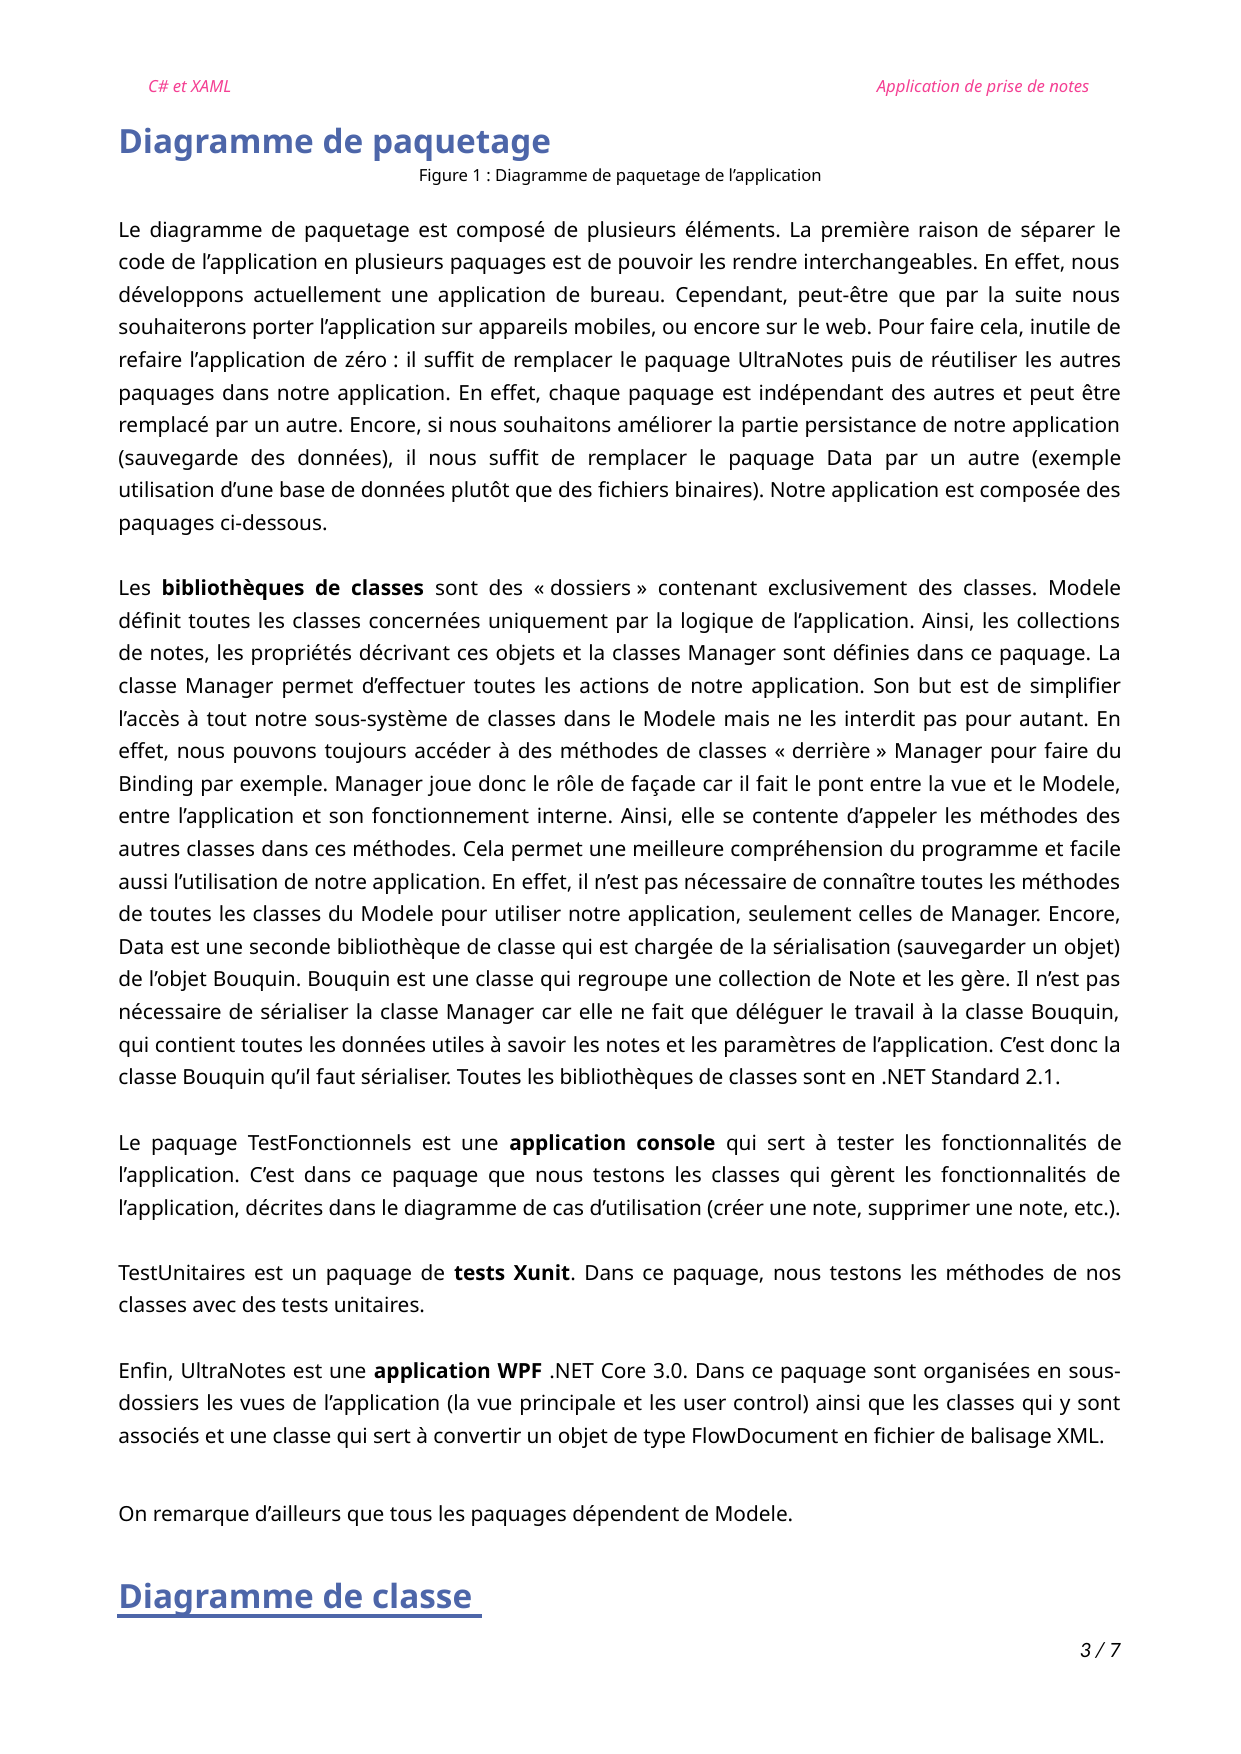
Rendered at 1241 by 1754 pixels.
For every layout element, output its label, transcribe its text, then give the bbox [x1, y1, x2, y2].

text Le paquage TestFonctionnels est une application console qui sert à tester les fonctionnalités de l’application. C’est dans ce paquage que nous testons les classes qui gèrent les fonctionnalités de l’application, décrites dans le diagramme de cas d’utilisation (créer une note, supprimer une note, etc.). [118, 1128, 1122, 1221]
text Diagramme de paquetage [118, 118, 1122, 163]
text Diagramme de classe [118, 1573, 1122, 1618]
text On remarque d’ailleurs que tous les paquages dépendent de Modele. [118, 1499, 1122, 1527]
text Les bibliothèques de classes sont des « dossiers » contenant exclusivement des classes. Modele définit toutes les classes concernées uniquement par la logique de l’application. Ainsi, les collections de notes, les propriétés décrivant ces objets et la classes Manager sont définies dans ce paquage. La classe Manager permet d’effectuer toutes les actions de notre application. Son but est de simplifier l’accès à tout notre sous-système de classes dans le Modele mais ne les interdit pas pour autant. En effet, nous pouvons toujours accéder à des méthodes de classes « derrière » Manager pour faire du Binding par exemple. Manager joue donc le rôle de façade car il fait le pont entre la vue et le Modele, entre l’application et son fonctionnement interne. Ainsi, elle se contente d’appeler les méthodes des autres classes dans ces méthodes. Cela permet une meilleure compréhension du programme et facile aussi l’utilisation de notre application. En effet, il n’est pas nécessaire de connaître toutes les méthodes de toutes les classes du Modele pour utiliser notre application, seulement celles de Manager. Encore, Data est une seconde bibliothèque de classe qui est chargée de la sérialisation (sauvegarder un objet) de l’objet Bouquin. Bouquin est une classe qui regroupe une collection de Note et les gère. Il n’est pas nécessaire de sérialiser la classe Manager car elle ne fait que déléguer le travail à la classe Bouquin, qui contient toutes les données utiles à savoir les notes et les paramètres de l’application. C’est donc la classe Bouquin qu’il faut sérialiser. Toutes les bibliothèques de classes sont en .NET Standard 2.1. [118, 573, 1122, 1091]
text Le diagramme de paquetage est composé de plusieurs éléments. La première raison de séparer le code de l’application en plusieurs paquages est de pouvoir les rendre interchangeables. En effet, nous développons actuellement une application de bureau. Cependant, peut-être que par la suite nous souhaiterons porter l’application sur appareils mobiles, ou encore sur le web. Pour faire cela, inutile de refaire l’application de zéro : il suffit de remplacer le paquage UltraNotes puis de réutiliser les autres paquages dans notre application. En effet, chaque paquage est indépendant des autres et peut être remplacé par un autre. Encore, si nous souhaitons améliorer la partie persistance de notre application (sauvegarde des données), il nous suffit de remplacer le paquage Data par un autre (exemple utilisation d’une base de données plutôt que des fichiers binaires). Notre application est composée des paquages ci-dessous. [118, 215, 1122, 537]
text Enfin, UltraNotes est une application WPF .NET Core 3.0. Dans ce paquage sont organisées en sous-dossiers les vues de l’application (la vue principale et les user control) ainsi que les classes qui y sont associés et une classe qui sert à convertir un objet de type FlowDocument en fichier de balisage XML. [118, 1356, 1122, 1449]
text Figure 1 : Diagramme de paquetage de l’application [118, 163, 1122, 186]
text TestUnitaires est un paquage de tests Xunit. Dans ce paquage, nous testons les méthodes de nos classes avec des tests unitaires. [118, 1258, 1122, 1319]
